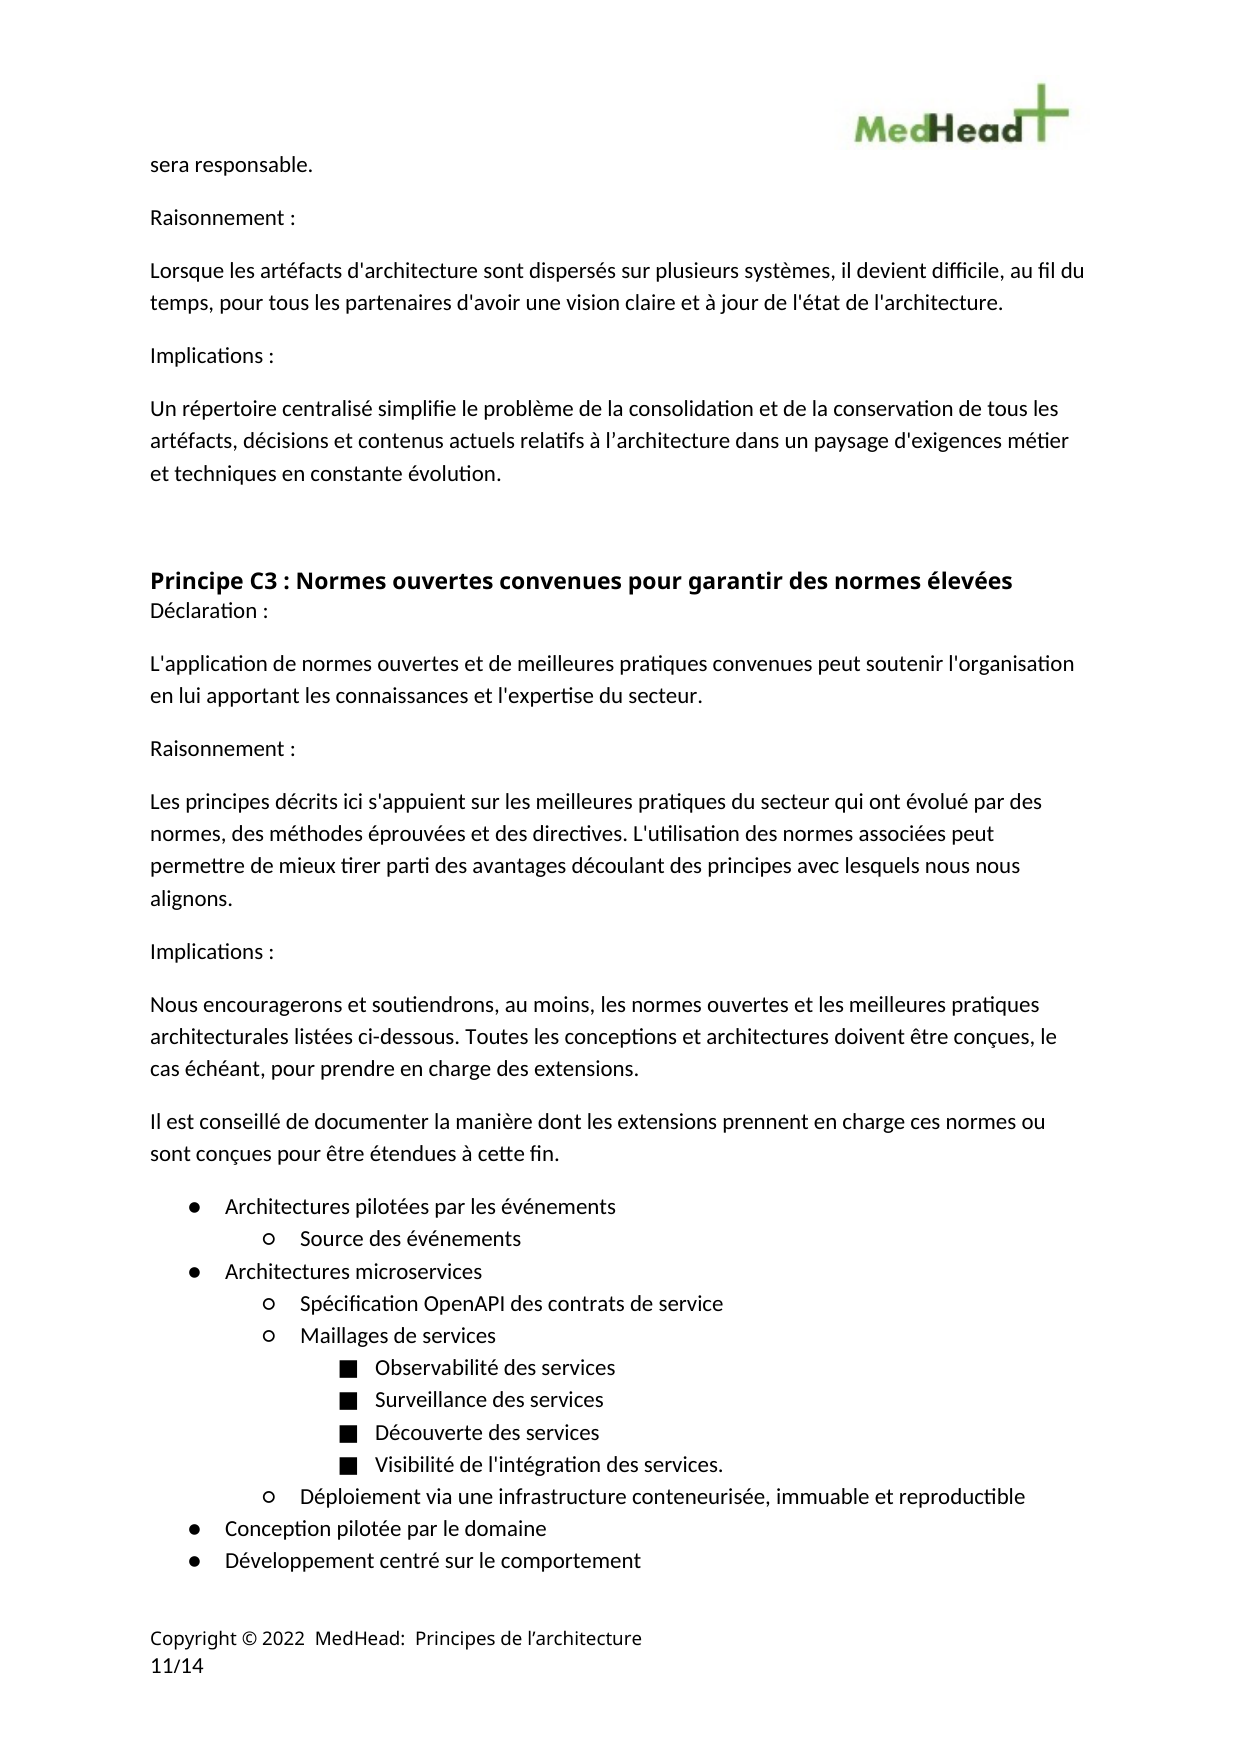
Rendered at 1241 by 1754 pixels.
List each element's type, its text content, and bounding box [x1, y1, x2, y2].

text Implications : [150, 341, 1090, 369]
text Lorsque les artéfacts d'architecture sont dispersés sur plusieurs systèmes, il devient difficile, au fil du temps, pour tous les partenaires d'avoir une vision claire et à jour de l'état de l'architecture. [150, 256, 1090, 316]
list Déploiement via une infrastructure conteneurisée, immuable et reproductible [262, 1482, 1090, 1510]
text Implications : [150, 937, 1090, 965]
list Visibilité de l'intégration des services. [337, 1450, 1090, 1478]
text sera responsable. [150, 150, 1090, 178]
text Raisonnement : [150, 203, 1090, 231]
text Nous encouragerons et soutiendrons, au moins, les normes ouvertes et les meilleures pratiques architecturales listées ci-dessous. Toutes les conceptions et architectures doivent être conçues, le cas échéant, pour prendre en charge des extensions. [150, 990, 1090, 1082]
list Maillages de services [262, 1321, 1090, 1349]
list Développement centré sur le comportement [187, 1546, 1090, 1574]
text Déclaration : [150, 596, 1090, 624]
text Raisonnement : [150, 734, 1090, 762]
list Découverte des services [337, 1418, 1090, 1446]
list Surveillance des services [337, 1386, 1090, 1413]
text L'application de normes ouvertes et de meilleures pratiques convenues peut soutenir l'organisation en lui apportant les connaissances et l'expertise du secteur. [150, 649, 1090, 709]
text Il est conseillé de documenter la manière dont les extensions prennent en charge ces normes ou sont conçues pour être étendues à cette fin. [150, 1107, 1090, 1167]
text Les principes décrits ici s'appuient sur les meilleures pratiques du secteur qui ont évolué par des normes, des méthodes éprouvées et des directives. L'utilisation des normes associées peut permettre de mieux tirer parti des avantages découlant des principes avec lesquels nous nous alignons. [150, 787, 1090, 912]
list Architectures microservices [187, 1257, 1090, 1285]
list Architectures pilotées par les événements [187, 1192, 1090, 1220]
list Spécification OpenAPI des contrats de service [262, 1289, 1090, 1317]
picture [834, 75, 1091, 150]
list Conception pilotée par le domaine [187, 1514, 1090, 1542]
list Source des événements [262, 1224, 1090, 1253]
subtitle Principe C3 : Normes ouvertes convenues pour garantir des normes élevées [150, 565, 1090, 596]
text Un répertoire centralisé simplifie le problème de la consolidation et de la conservation de tous les artéfacts, décisions et contenus actuels relatifs à l’architecture dans un paysage d'exigences métier et techniques en constante évolution. [150, 394, 1090, 487]
list Observabilité des services [337, 1353, 1090, 1381]
